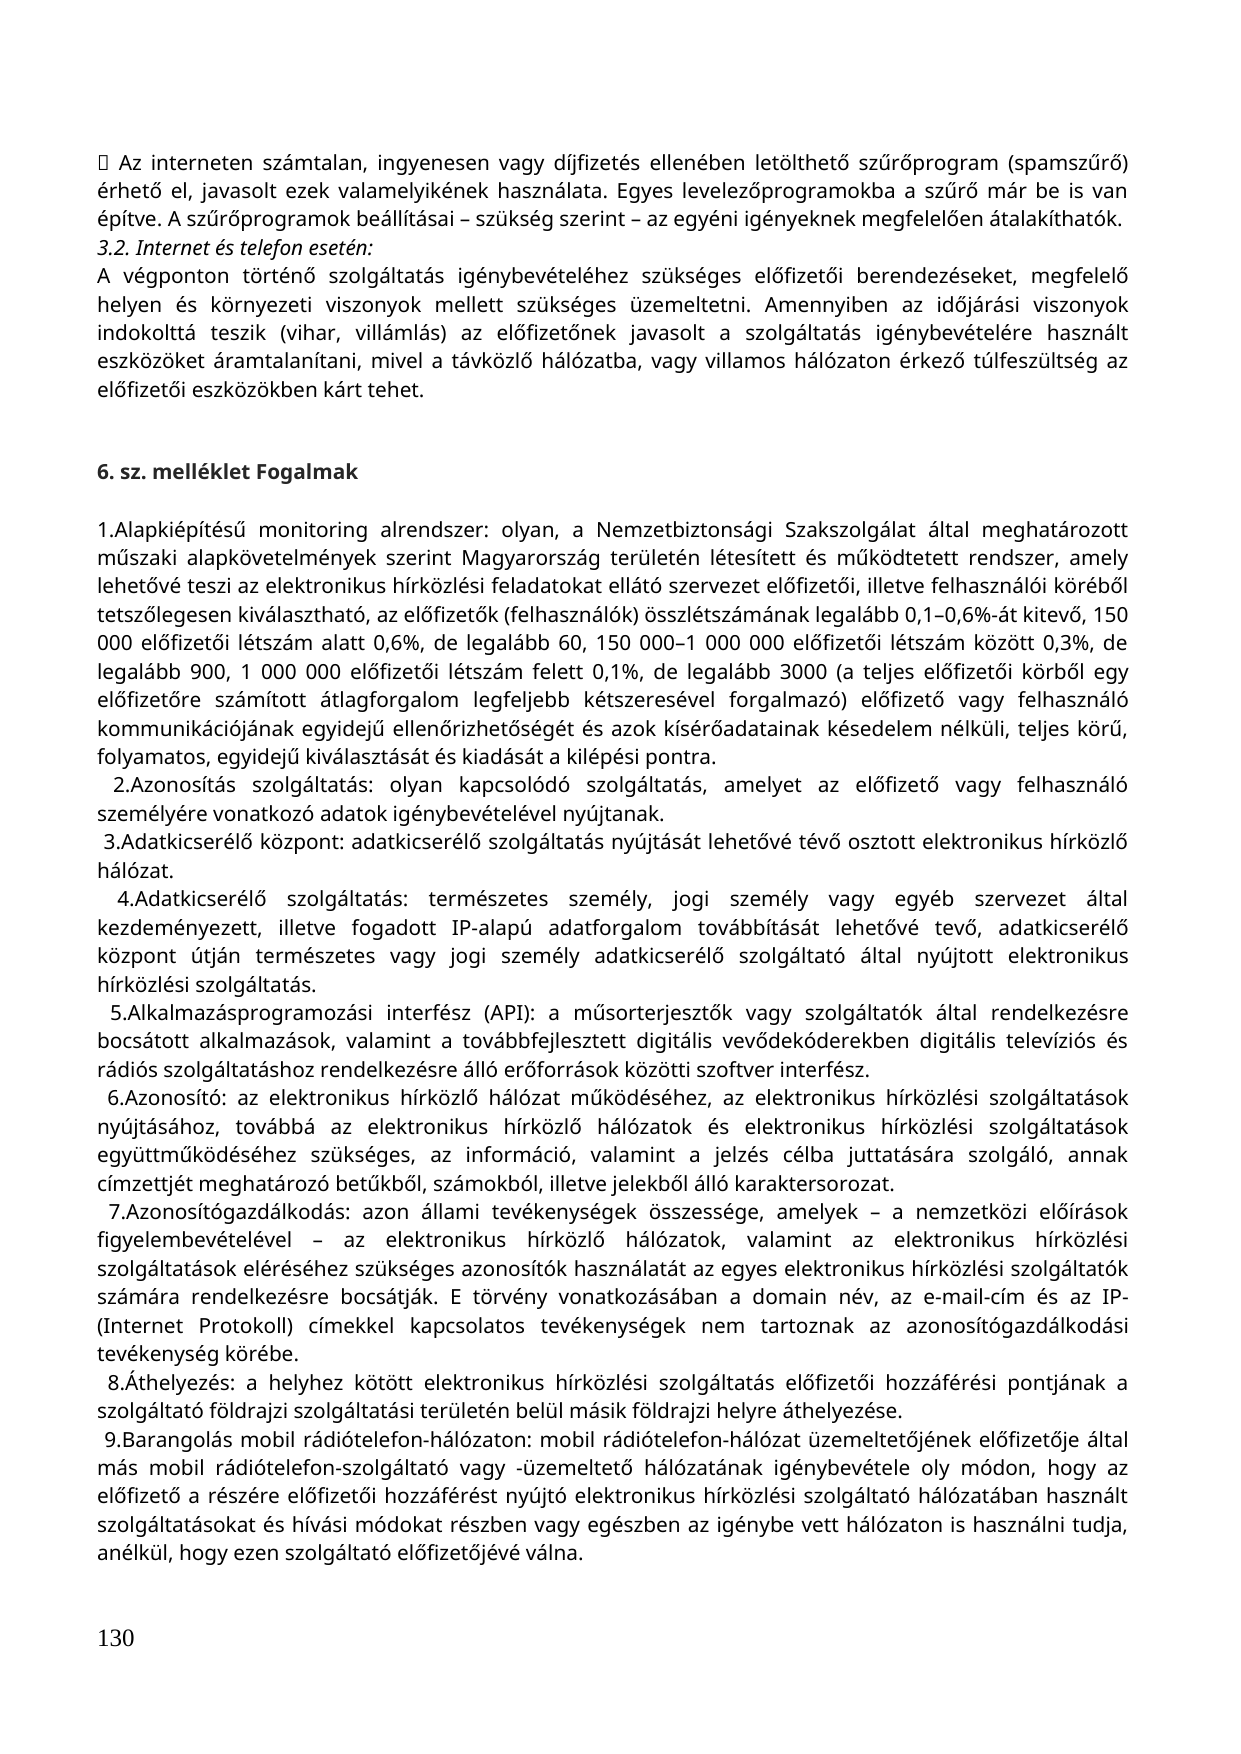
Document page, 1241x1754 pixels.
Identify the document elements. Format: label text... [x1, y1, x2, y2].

text 9.Barangolás mobil rádiótelefon-hálózaton: mobil rádiótelefon-hálózat üzemeltetőjének előfizetője által más mobil rádiótelefon-szolgáltató vagy -üzemeltető hálózatának igénybevétele oly módon, hogy az előfizető a részére előfizetői hozzáférést nyújtó elektronikus hírközlési szolgáltató hálózatában használt szolgáltatásokat és hívási módokat részben vagy egészben az igénybe vett hálózaton is használni tudja, anélkül, hogy ezen szolgáltató előfizetőjévé válna. [97, 1425, 1130, 1567]
subtitle 6. sz. melléklet Fogalmak [97, 457, 1130, 485]
text 1.Alapkiépítésű monitoring alrendszer: olyan, a Nemzetbiztonsági Szakszolgálat által meghatározott műszaki alapkövetelmények szerint Magyarország területén létesített és működtetett rendszer, amely lehetővé teszi az elektronikus hírközlési feladatokat ellátó szervezet előfizetői, illetve felhasználói köréből tetszőlegesen kiválasztható, az előfizetők (felhasználók) összlétszámának legalább 0,1–0,6%-át kitevő, 150 000 előfizetői létszám alatt 0,6%, de legalább 60, 150 000–1 000 000 előfizetői létszám között 0,3%, de legalább 900, 1 000 000 előfizetői létszám felett 0,1%, de legalább 3000 (a teljes előfizetői körből egy előfizetőre számított átlagforgalom legfeljebb kétszeresével forgalmazó) előfizető vagy felhasználó kommunikációjának egyidejű ellenőrizhetőségét és azok kísérőadatainak késedelem nélküli, teljes körű, folyamatos, egyidejű kiválasztását és kiadását a kilépési pontra. [97, 515, 1130, 771]
text 5.Alkalmazásprogramozási interfész (API): a műsorterjesztők vagy szolgáltatók által rendelkezésre bocsátott alkalmazások, valamint a továbbfejlesztett digitális vevődekóderekben digitális televíziós és rádiós szolgáltatáshoz rendelkezésre álló erőforrások közötti szoftver interfész. [97, 998, 1130, 1083]
text 7.Azonosítógazdálkodás: azon állami tevékenységek összessége, amelyek – a nemzetközi előírások figyelembevételével – az elektronikus hírközlő hálózatok, valamint az elektronikus hírközlési szolgáltatások eléréséhez szükséges azonosítók használatát az egyes elektronikus hírközlési szolgáltatók számára rendelkezésre bocsátják. E törvény vonatkozásában a domain név, az e-mail-cím és az IP-(Internet Protokoll) címekkel kapcsolatos tevékenységek nem tartoznak az azonosítógazdálkodási tevékenység körébe. [97, 1197, 1130, 1368]
text 8.Áthelyezés: a helyhez kötött elektronikus hírközlési szolgáltatás előfizetői hozzáférési pontjának a szolgáltató földrajzi szolgáltatási területén belül másik földrajzi helyre áthelyezése. [97, 1368, 1130, 1425]
text 6.Azonosító: az elektronikus hírközlő hálózat működéséhez, az elektronikus hírközlési szolgáltatások nyújtásához, továbbá az elektronikus hírközlő hálózatok és elektronikus hírközlési szolgáltatások együttműködéséhez szükséges, az információ, valamint a jelzés célba juttatására szolgáló, annak címzettjét meghatározó betűkből, számokból, illetve jelekből álló karaktersorozat. [97, 1083, 1130, 1197]
text  Az interneten számtalan, ingyenesen vagy díjfizetés ellenében letölthető szűrőprogram (spamszűrő) érhető el, javasolt ezek valamelyikének használata. Egyes levelezőprogramokba a szűrő már be is van építve. A szűrőprogramok beállításai – szükség szerint – az egyéni igényeknek megfelelően átalakíthatók. [97, 148, 1130, 233]
text 4.Adatkicserélő szolgáltatás: természetes személy, jogi személy vagy egyéb szervezet által kezdeményezett, illetve fogadott IP-alapú adatforgalom továbbítását lehetővé tevő, adatkicserélő központ útján természetes vagy jogi személy adatkicserélő szolgáltató által nyújtott elektronikus hírközlési szolgáltatás. [97, 884, 1130, 998]
text A végponton történő szolgáltatás igénybevételéhez szükséges előfizetői berendezéseket, megfelelő helyen és környezeti viszonyok mellett szükséges üzemeltetni. Amennyiben az időjárási viszonyok indokolttá teszik (vihar, villámlás) az előfizetőnek javasolt a szolgáltatás igénybevételére használt eszközöket áramtalanítani, mivel a távközlő hálózatba, vagy villamos hálózaton érkező túlfeszültség az előfizetői eszközökben kárt tehet. [97, 261, 1130, 403]
text 2.Azonosítás szolgáltatás: olyan kapcsolódó szolgáltatás, amelyet az előfizető vagy felhasználó személyére vonatkozó adatok igénybevételével nyújtanak. [97, 771, 1130, 827]
text 3.Adatkicserélő központ: adatkicserélő szolgáltatás nyújtását lehetővé tévő osztott elektronikus hírközlő hálózat. [97, 827, 1130, 884]
text 3.2. Internet és telefon esetén: [97, 233, 1130, 261]
